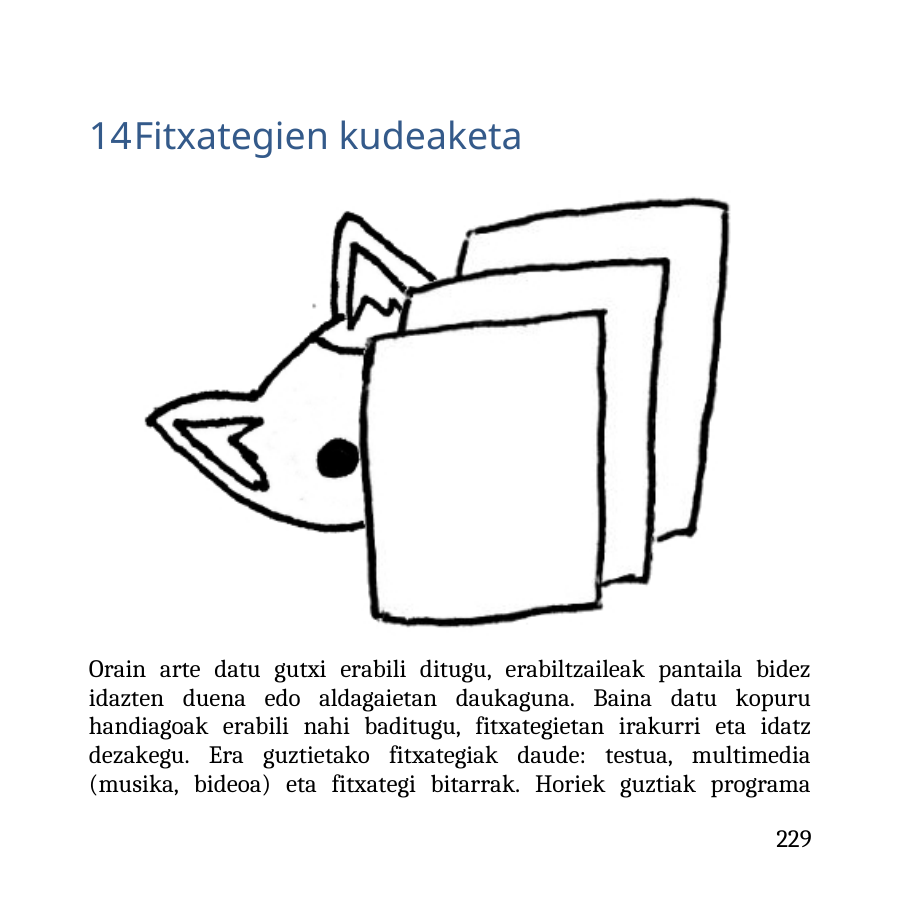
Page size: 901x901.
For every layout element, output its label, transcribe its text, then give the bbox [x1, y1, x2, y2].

text Orain arte datu gutxi erabili ditugu, erabiltzaileak pantaila bidez idazten duena edo aldagaietan daukaguna. Baina datu kopuru handiagoak erabili nahi baditugu, fitxategietan irakurri eta idatz dezakegu. Era guztietako fitxategiak daude: testua, multimedia (musika, bideoa) eta fitxategi bitarrak. Horiek guztiak programa [89, 655, 811, 798]
picture [131, 178, 769, 636]
subtitle Fitxategien kudeaketa [89, 109, 811, 160]
